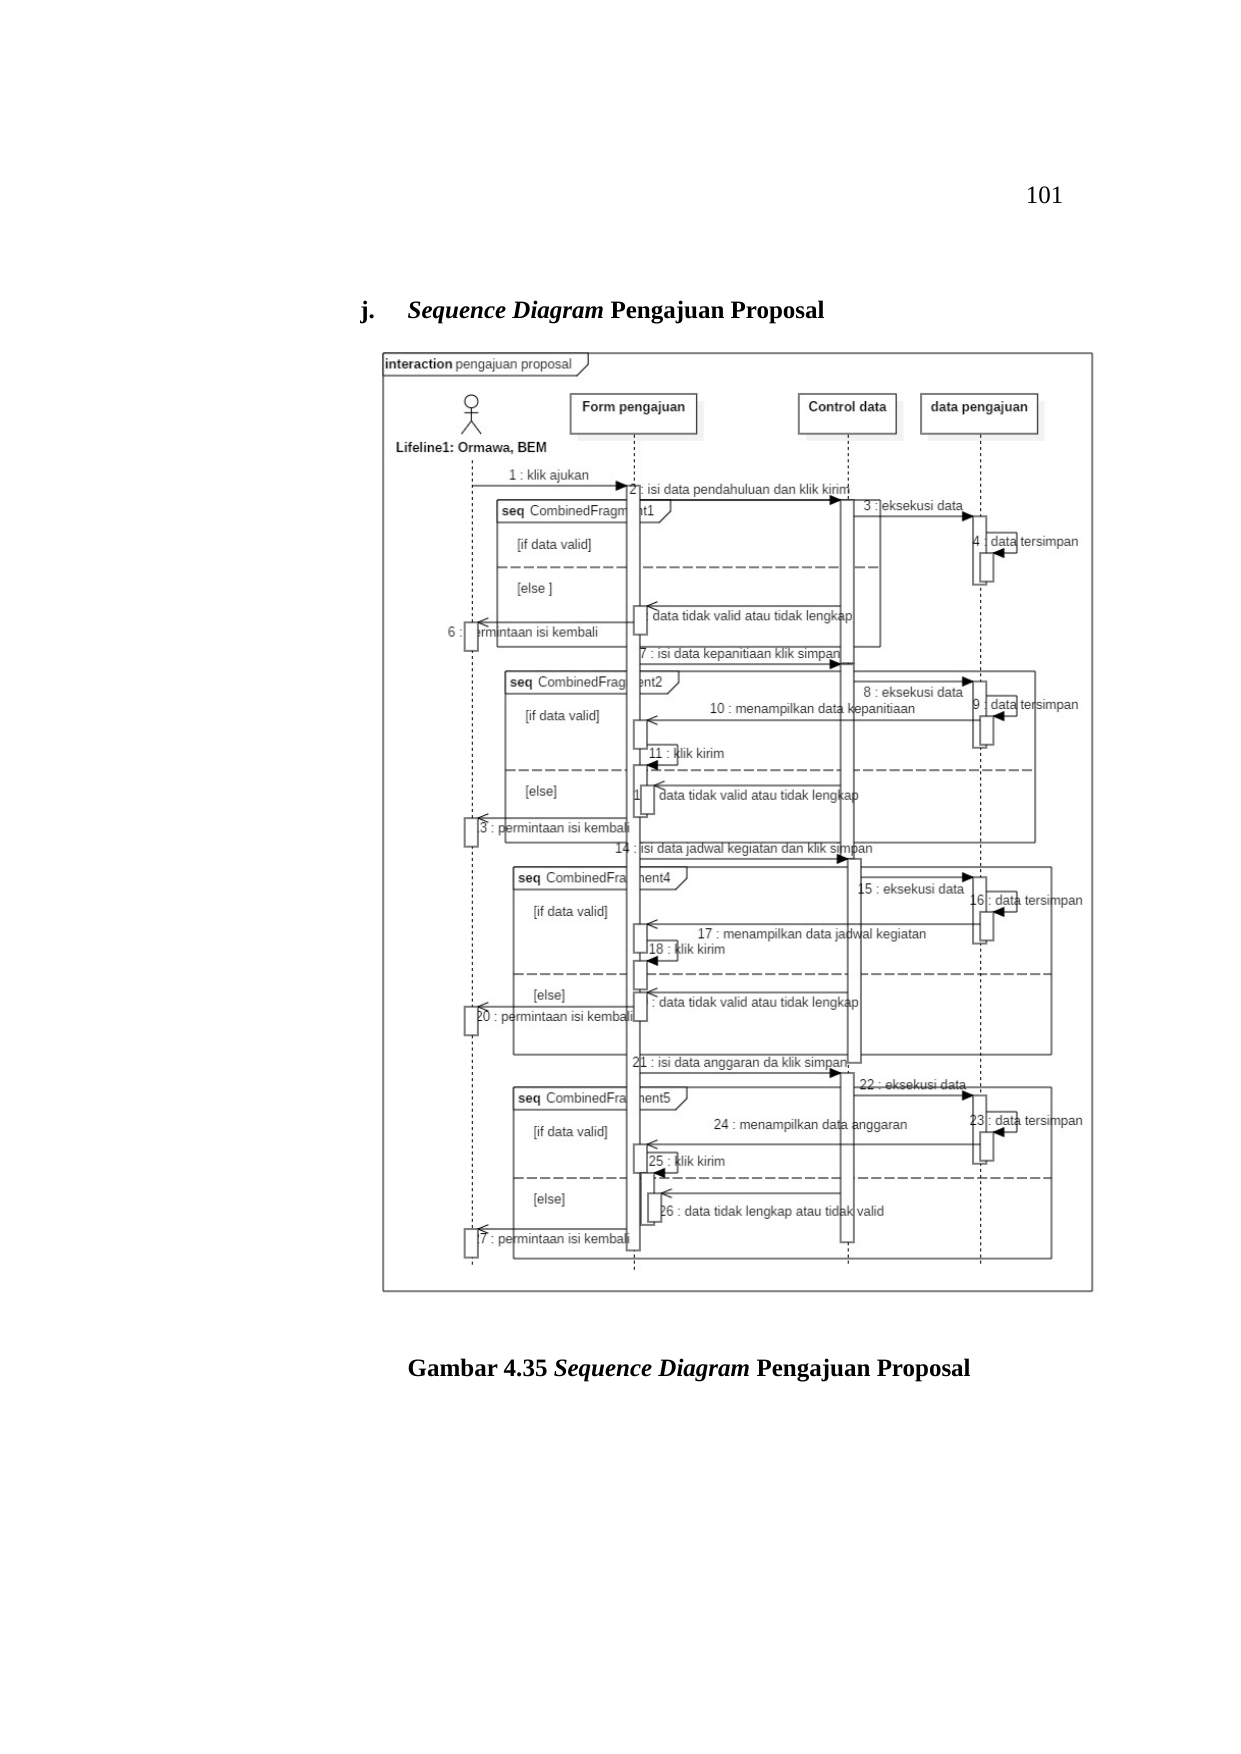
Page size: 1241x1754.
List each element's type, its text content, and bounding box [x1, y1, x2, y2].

text Gambar 4.35 Sequence Diagram Pengajuan Proposal [407, 1353, 1063, 1382]
list Sequence Diagram Pengajuan Proposal [360, 295, 1063, 324]
table_header [417, 338, 1062, 343]
table_header [417, 1306, 1062, 1340]
picture [373, 343, 1107, 1306]
